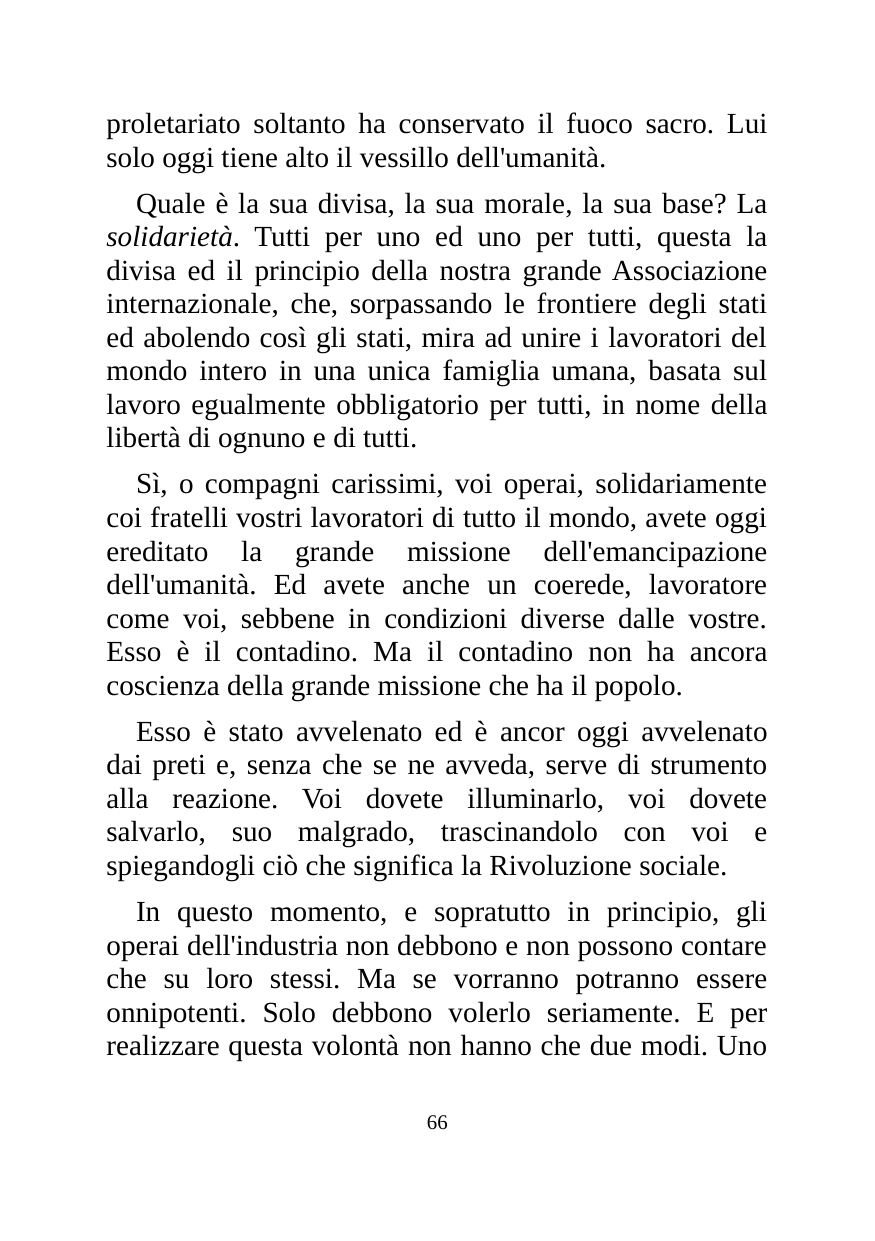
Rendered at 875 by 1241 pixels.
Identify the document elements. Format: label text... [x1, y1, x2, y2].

text Sì, o compagni carissimi, voi operai, solidariamente coi fratelli vostri lavoratori di tutto il mondo, avete oggi ereditato la grande missione dell'emancipazione dell'umanità. Ed avete anche un coerede, lavoratore come voi, sebbene in condizioni diverse dalle vostre. Esso è il contadino. Ma il contadino non ha ancora coscienza della grande missione che ha il popolo. [106, 467, 768, 701]
text proletariato soltanto ha conservato il fuoco sacro. Lui solo oggi tiene alto il vessillo dell'umanità. [106, 106, 768, 173]
text In questo momento, e sopratutto in principio, gli operai dell'industria non debbono e non possono contare che su loro stessi. Ma se vorranno potranno essere onnipotenti. Solo debbono volerlo seriamente. E per realizzare questa volontà non hanno che due modi. Uno [106, 894, 768, 1062]
text Esso è stato avvelenato ed è ancor oggi avvelenato dai preti e, senza che se ne avveda, serve di strumento alla reazione. Voi dovete illuminarlo, voi dovete salvarlo, suo malgrado, trascinandolo con voi e spiegandogli ciò che significa la Rivoluzione sociale. [106, 714, 768, 882]
text Quale è la sua divisa, la sua morale, la sua base? La solidarietà. Tutti per uno ed uno per tutti, questa la divisa ed il principio della nostra grande Associazione internazionale, che, sorpassando le frontiere degli stati ed abolendo così gli stati, mira ad unire i lavoratori del mondo intero in una unica famiglia umana, basata sul lavoro egualmente obbligatorio per tutti, in nome della libertà di ognuno e di tutti. [106, 186, 768, 454]
